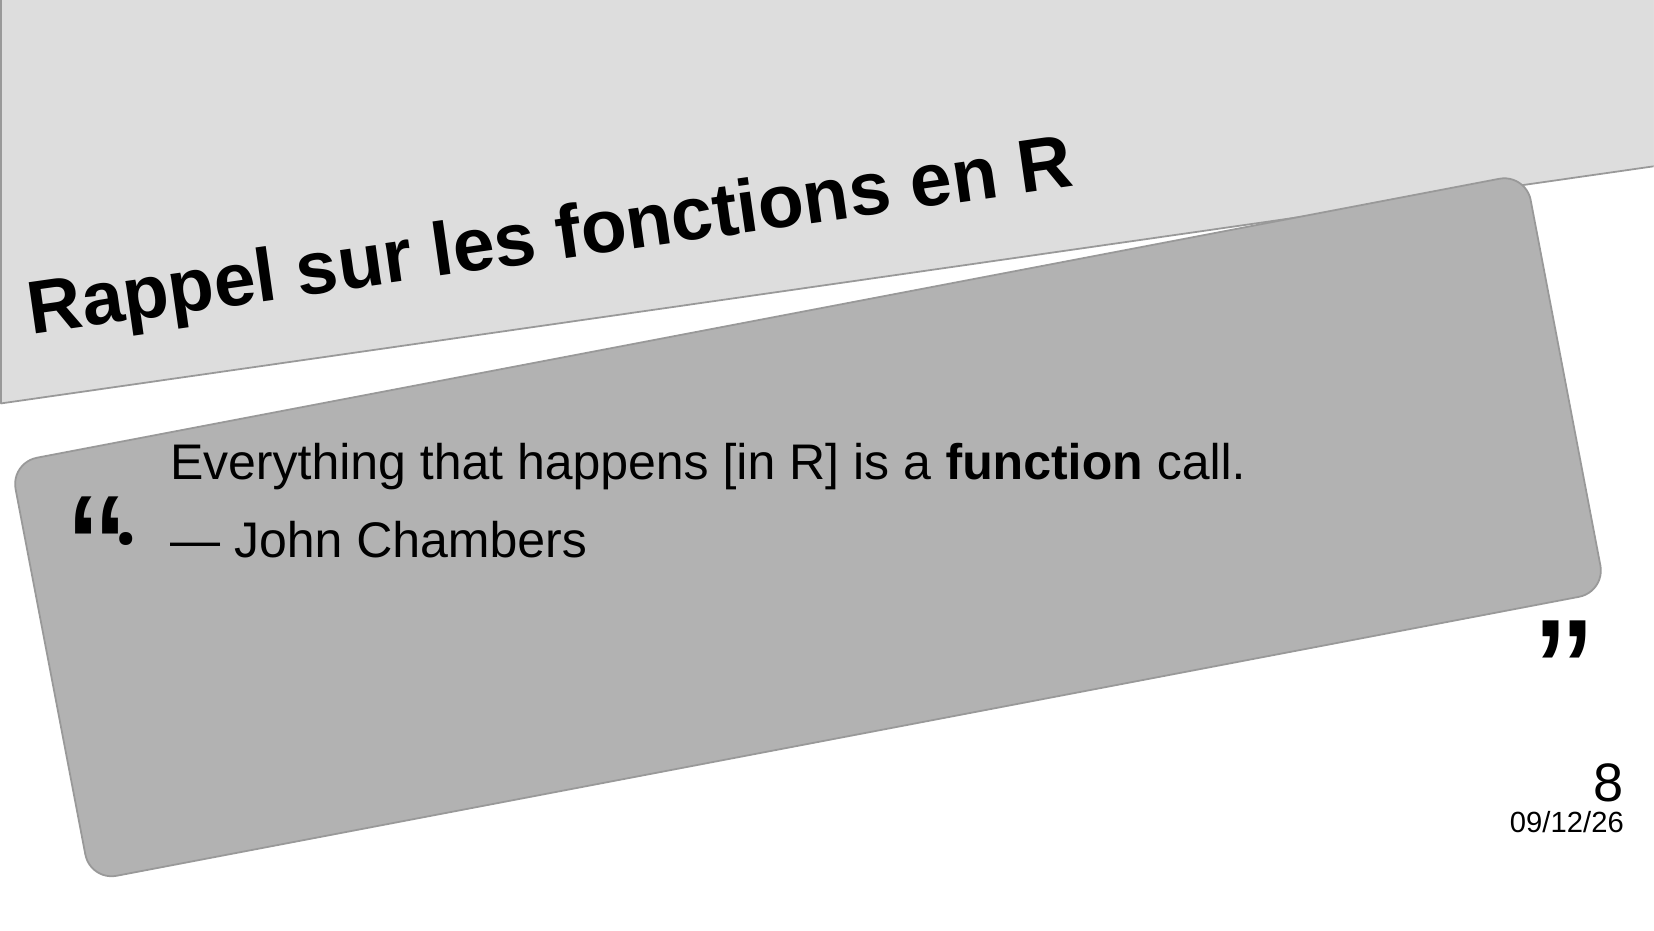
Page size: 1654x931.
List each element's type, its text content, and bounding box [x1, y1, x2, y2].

list Everything that happens [in R] is a function call. — John Chambers [99, 434, 1506, 789]
title Rappel sur les fonctions en R [16, 21, 1501, 387]
